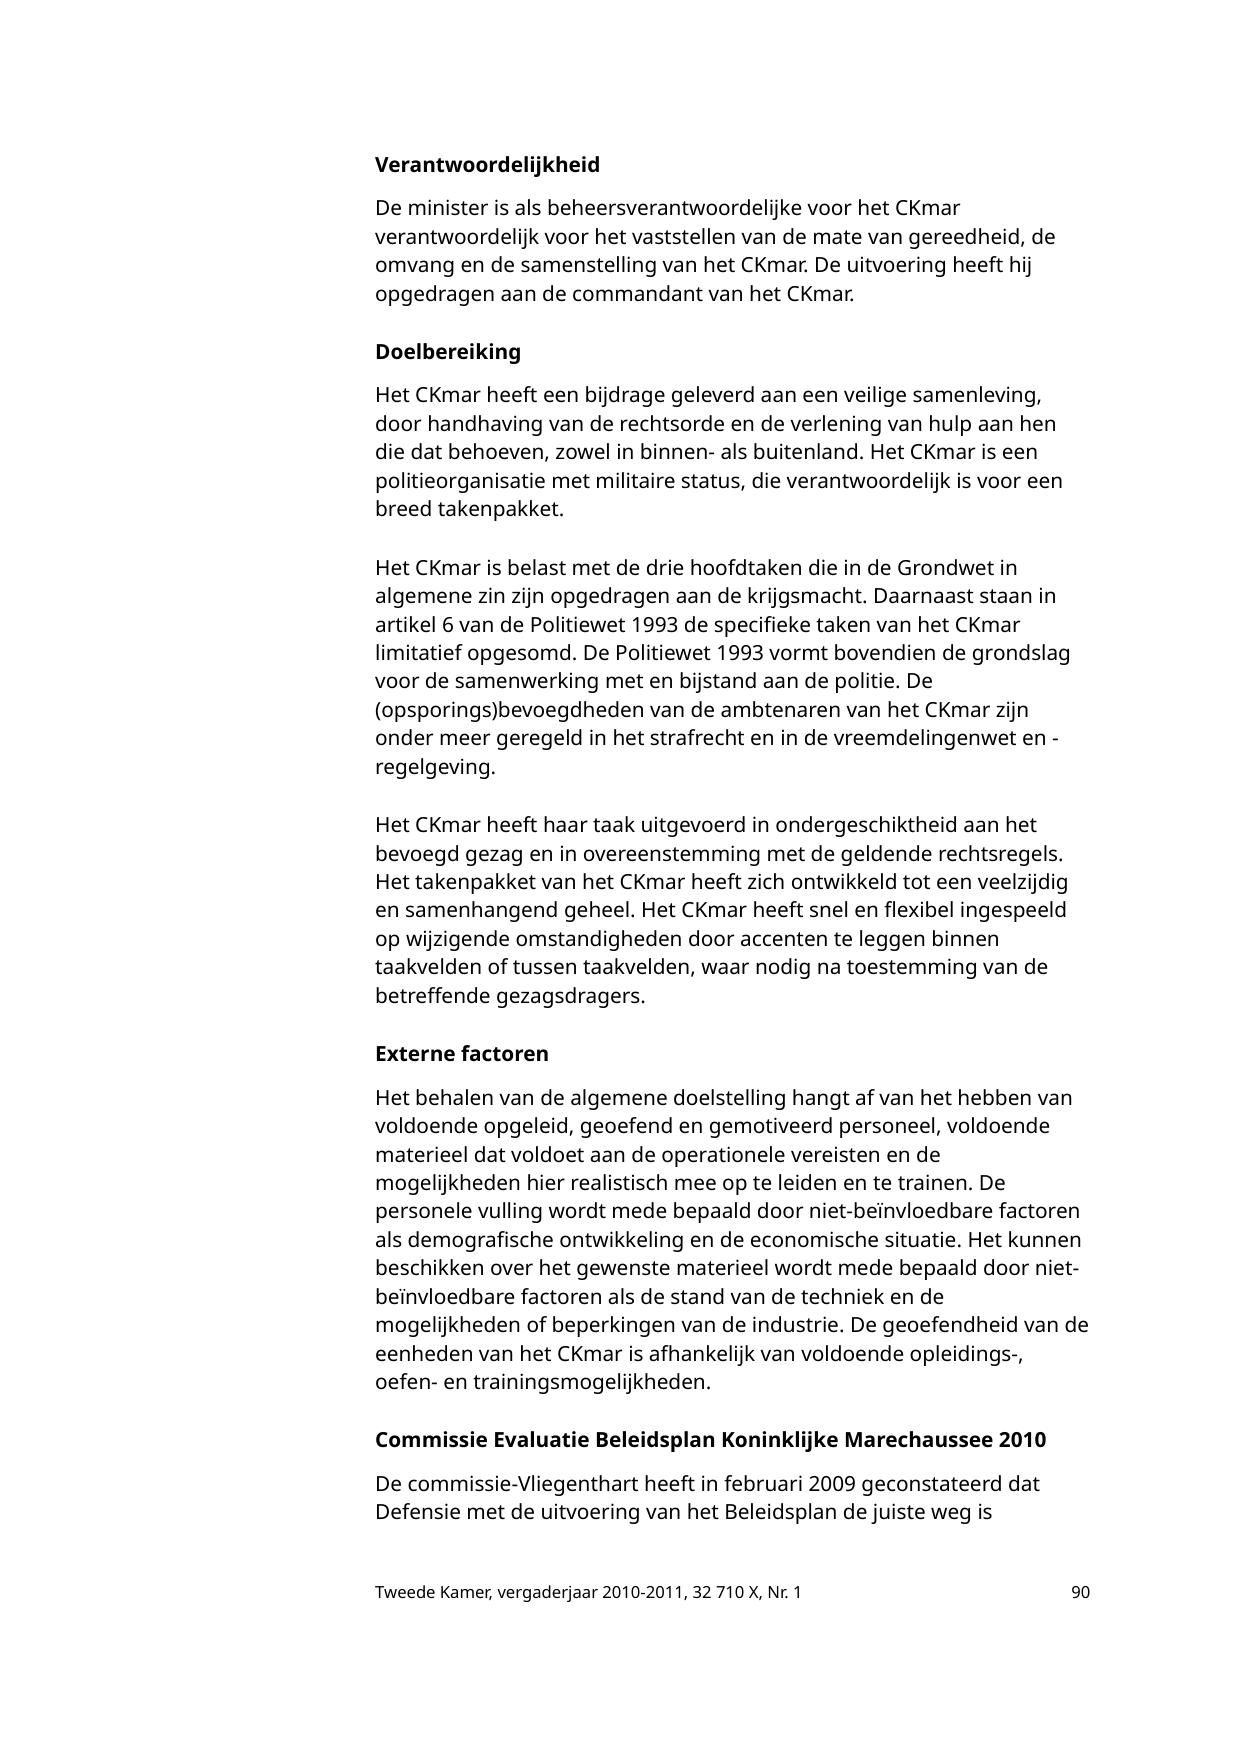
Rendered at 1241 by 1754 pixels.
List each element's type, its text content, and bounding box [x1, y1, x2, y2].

text Commissie Evaluatie Beleidsplan Koninklijke Marechaussee 2010 [375, 1426, 1090, 1454]
text De minister is als beheersverantwoordelijke voor het CKmar verantwoordelijk voor het vaststellen van de mate van gereedheid, de omvang en de samenstelling van het CKmar. De uitvoering heeft hij opgedragen aan de commandant van het CKmar. [375, 193, 1090, 307]
text Het behalen van de algemene doelstelling hangt af van het hebben van voldoende opgeleid, geoefend en gemotiveerd personeel, voldoende materieel dat voldoet aan de operationele vereisten en de mogelijkheden hier realistisch mee op te leiden en te trainen. De personele vulling wordt mede bepaald door niet-beïnvloedbare factoren als demografische ontwikkeling en de economische situatie. Het kunnen beschikken over het gewenste materieel wordt mede bepaald door niet-beïnvloedbare factoren als de stand van de techniek en de mogelijkheden of beperkingen van de industrie. De geoefendheid van de eenheden van het CKmar is afhankelijk van voldoende opleidings-, oefen- en trainingsmogelijkheden. [375, 1083, 1090, 1396]
text Verantwoordelijkheid [375, 150, 1090, 178]
text Doelbereiking [375, 337, 1090, 366]
text Het CKmar is belast met de drie hoofdtaken die in de Grondwet in algemene zin zijn opgedragen aan de krijgsmacht. Daarnaast staan in artikel 6 van de Politiewet 1993 de specifieke taken van het CKmar limitatief opgesomd. De Politiewet 1993 vormt bovendien de grondslag voor de samenwerking met en bijstand aan de politie. De (opsporings)bevoegdheden van de ambtenaren van het CKmar zijn onder meer geregeld in het strafrecht en in de vreemdelingenwet en -regelgeving. [375, 553, 1090, 780]
text De commissie-Vliegenthart heeft in februari 2009 geconstateerd dat Defensie met de uitvoering van het Beleidsplan de juiste weg is [375, 1469, 1090, 1526]
text Het CKmar heeft een bijdrage geleverd aan een veilige samenleving, door handhaving van de rechtsorde en de verlening van hulp aan hen die dat behoeven, zowel in binnen- als buitenland. Het CKmar is een politieorganisatie met militaire status, die verantwoordelijk is voor een breed takenpakket. [375, 381, 1090, 523]
text Externe factoren [375, 1039, 1090, 1068]
text Het CKmar heeft haar taak uitgevoerd in ondergeschiktheid aan het bevoegd gezag en in overeenstemming met de geldende rechtsregels. Het takenpakket van het CKmar heeft zich ontwikkeld tot een veelzijdig en samenhangend geheel. Het CKmar heeft snel en flexibel ingespeeld op wijzigende omstandigheden door accenten te leggen binnen taakvelden of tussen taakvelden, waar nodig na toestemming van de betreffende gezagsdragers. [375, 810, 1090, 1009]
